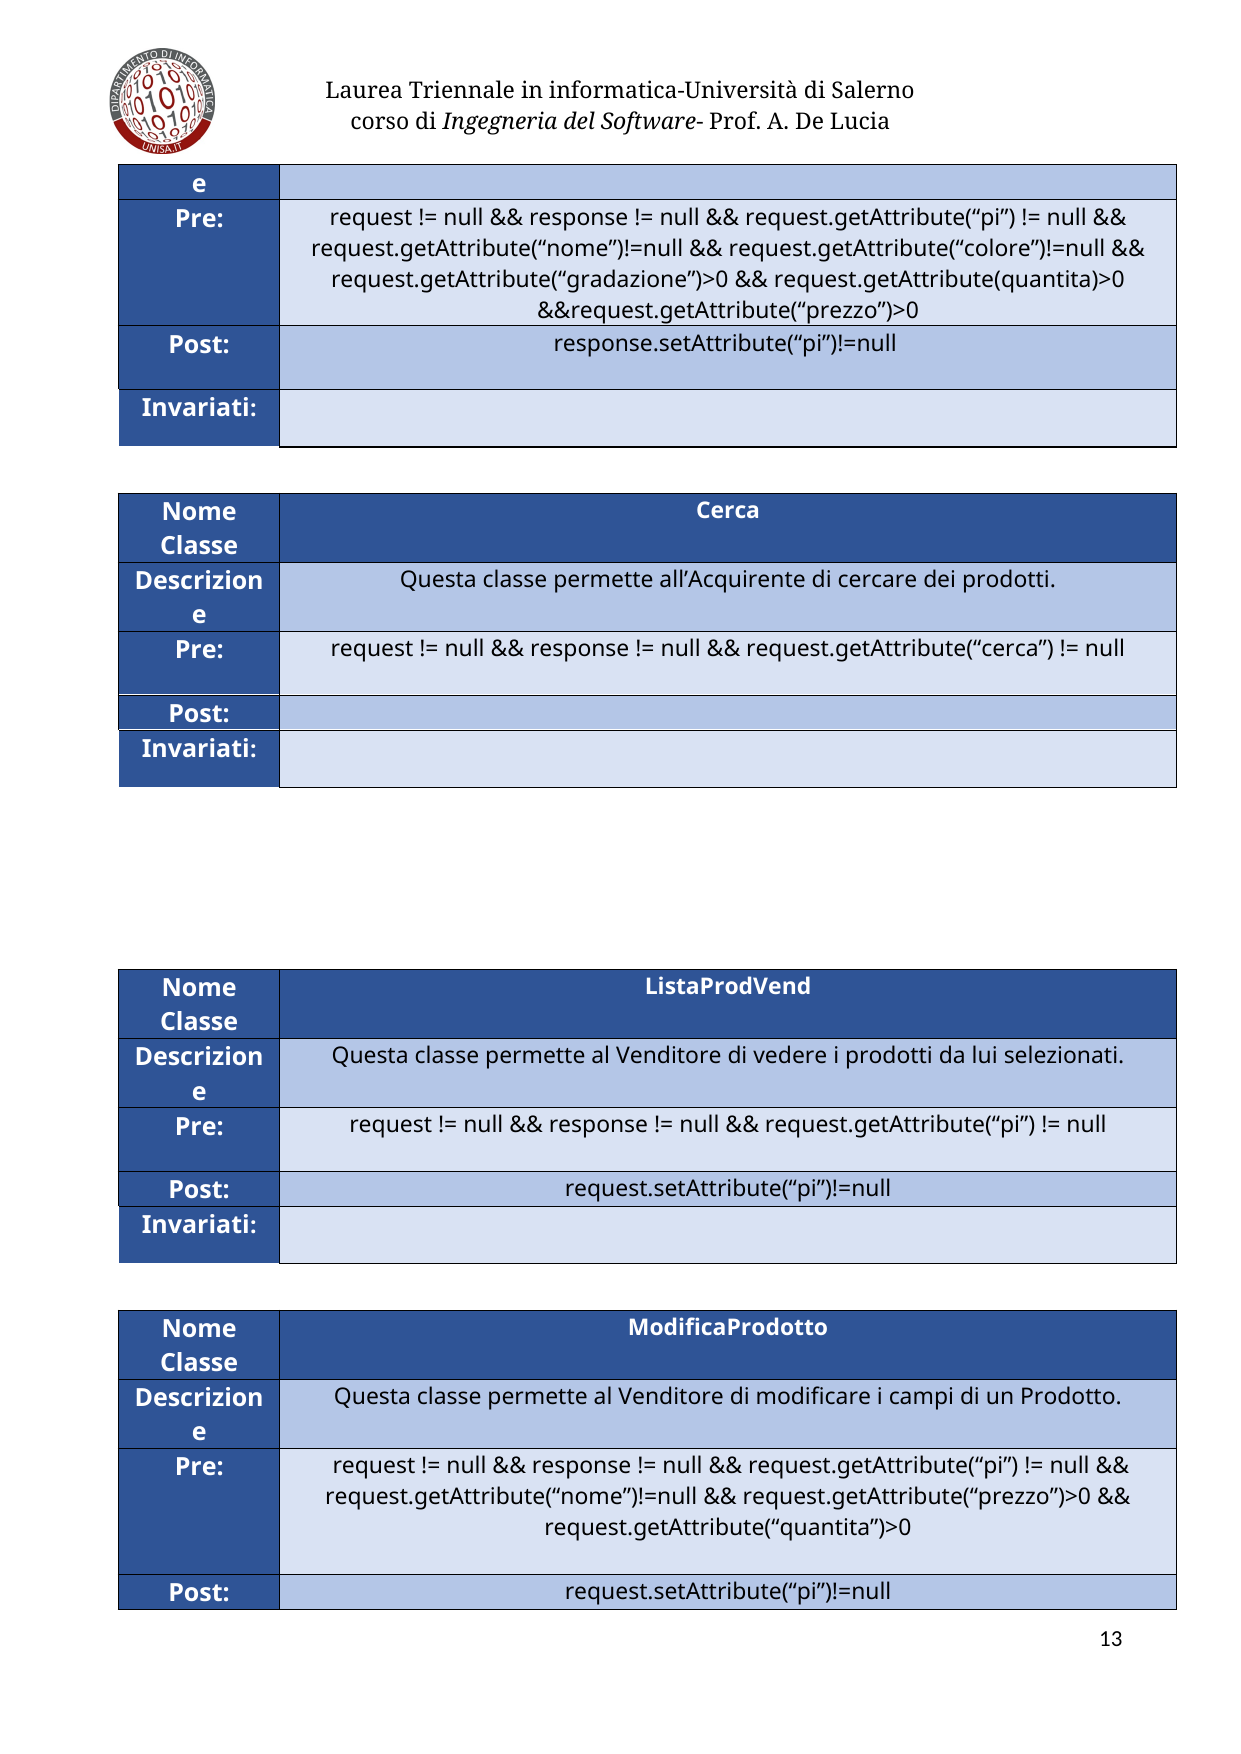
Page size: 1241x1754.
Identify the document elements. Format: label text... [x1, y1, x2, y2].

table_cell Invariati: [119, 390, 279, 446]
table_cell e [119, 165, 279, 199]
table_header Cerca [280, 494, 1176, 562]
table_header Nome Classe [119, 970, 279, 1038]
table_cell request != null && response != null && request.getAttribute(“pi”) != null [280, 1108, 1176, 1171]
table_cell Pre: [119, 632, 279, 694]
table_cell Invariati: [119, 1207, 279, 1263]
table_cell Post: [119, 1575, 279, 1609]
table_cell Questa classe permette all’Acquirente di cercare dei prodotti. [280, 563, 1176, 631]
table_cell Invariati: [119, 731, 279, 787]
table_cell request.setAttribute(“pi”)!=null [280, 1172, 1176, 1206]
table_cell Descrizione [119, 1380, 279, 1448]
table_cell [280, 165, 1176, 199]
table_cell Pre: [119, 200, 279, 325]
table_cell Pre: [119, 1108, 279, 1171]
table_header Nome Classe [119, 494, 279, 562]
table_cell request != null && response != null && request.getAttribute(“cerca”) != null [280, 632, 1176, 694]
table_cell Post: [119, 326, 279, 389]
table_cell Pre: [119, 1449, 279, 1574]
table_cell [280, 1207, 1176, 1263]
table_cell [280, 731, 1176, 787]
table_header Nome Classe [119, 1311, 279, 1379]
table_header ModificaProdotto [280, 1311, 1176, 1379]
table_header ListaProdVend [280, 970, 1176, 1038]
table_cell request.setAttribute(“pi”)!=null [280, 1575, 1176, 1609]
table_cell Questa classe permette al Venditore di vedere i prodotti da lui selezionati. [280, 1039, 1176, 1107]
table_cell request != null && response != null && request.getAttribute(“pi”) != null && request.getAttribute(“nome”)!=null && request.getAttribute(“prezzo”)>0 && request.getAttribute(“quantita”)>0 [280, 1449, 1176, 1574]
table_cell request != null && response != null && request.getAttribute(“pi”) != null && request.getAttribute(“nome”)!=null && request.getAttribute(“colore”)!=null && request.getAttribute(“gradazione”)>0 && request.getAttribute(quantita)>0 &&request.getAttribute(“prezzo”)>0 [280, 200, 1176, 325]
table_cell Descrizione [119, 563, 279, 631]
table_cell Post: [119, 696, 279, 729]
table_cell response.setAttribute(“pi”)!=null [280, 326, 1176, 389]
table_cell [280, 390, 1176, 446]
table_cell Descrizione [119, 1039, 279, 1107]
table_cell Questa classe permette al Venditore di modificare i campi di un Prodotto. [280, 1380, 1176, 1448]
table_cell Post: [119, 1172, 279, 1206]
table_cell [280, 696, 1176, 729]
